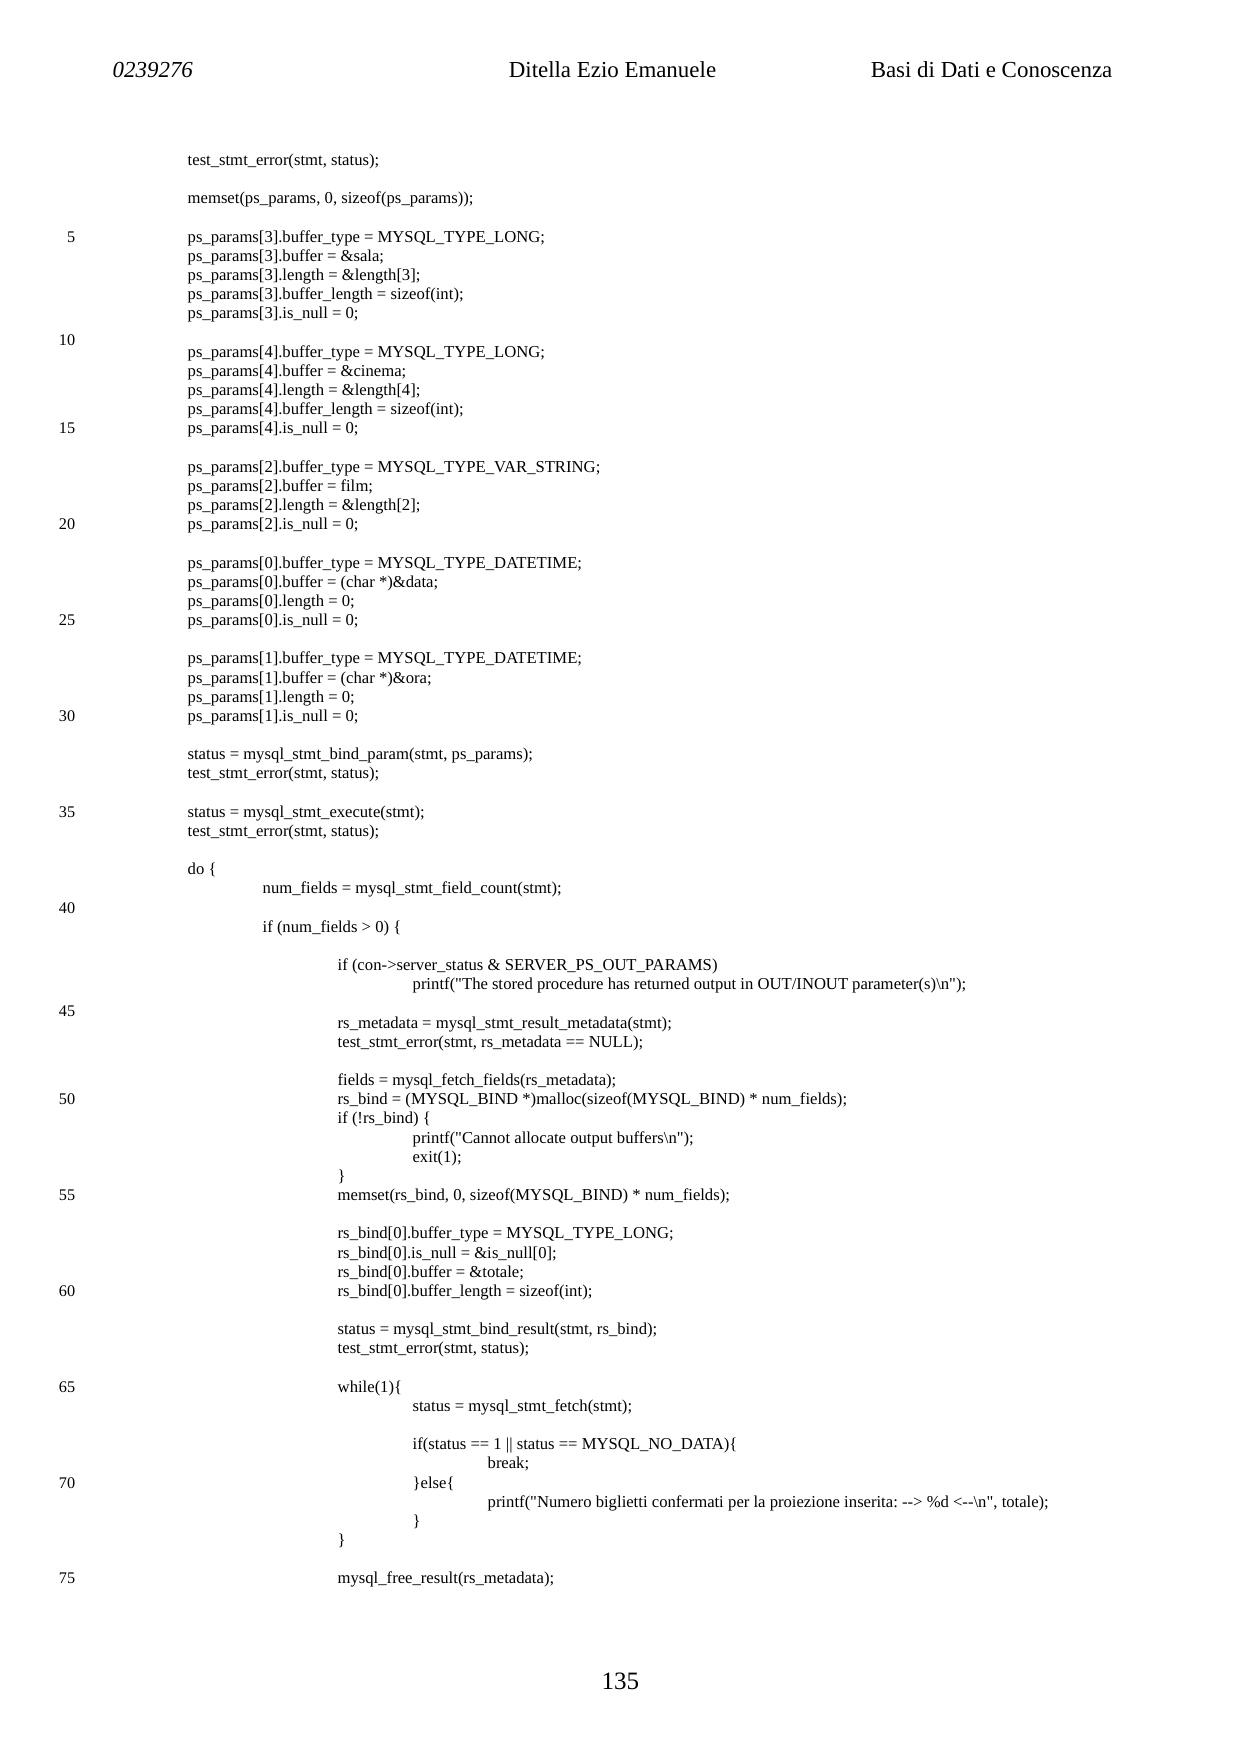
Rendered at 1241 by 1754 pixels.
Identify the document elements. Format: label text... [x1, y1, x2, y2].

text ps_params[4].buffer = &cinema; [112, 361, 1128, 380]
text num_fields = mysql_stmt_field_count(stmt); [112, 878, 1128, 897]
text test_stmt_error(stmt, status); [112, 150, 1128, 169]
text rs_metadata = mysql_stmt_result_metadata(stmt); [112, 1012, 1128, 1032]
text fields = mysql_fetch_fields(rs_metadata); [112, 1070, 1128, 1089]
text ps_params[0].buffer_type = MYSQL_TYPE_DATETIME; [112, 552, 1128, 572]
text ps_params[3].buffer_length = sizeof(int); [112, 284, 1128, 303]
text } [112, 1166, 1128, 1185]
text ps_params[0].length = 0; [112, 591, 1128, 610]
text } [112, 1511, 1128, 1530]
text ps_params[0].is_null = 0; [112, 610, 1128, 629]
text status = mysql_stmt_bind_param(stmt, ps_params); [112, 744, 1128, 763]
text ps_params[1].length = 0; [112, 687, 1128, 706]
text ps_params[2].is_null = 0; [112, 514, 1128, 533]
text ps_params[2].buffer = film; [112, 476, 1128, 495]
text rs_bind = (MYSQL_BIND *)malloc(sizeof(MYSQL_BIND) * num_fields); [112, 1089, 1128, 1108]
text ps_params[3].buffer = &sala; [112, 246, 1128, 265]
text if (!rs_bind) { [112, 1108, 1128, 1127]
text ps_params[2].length = &length[2]; [112, 495, 1128, 514]
text if (con->server_status & SERVER_PS_OUT_PARAMS) [112, 955, 1128, 974]
text if(status == 1 || status == MYSQL_NO_DATA){ [112, 1434, 1128, 1453]
text test_stmt_error(stmt, status); [112, 1338, 1128, 1357]
text ps_params[3].buffer_type = MYSQL_TYPE_LONG; [112, 227, 1128, 246]
text }else{ [112, 1472, 1128, 1492]
text } [112, 1530, 1128, 1549]
text break; [112, 1453, 1128, 1472]
text memset(rs_bind, 0, sizeof(MYSQL_BIND) * num_fields); [112, 1185, 1128, 1204]
text ps_params[1].buffer_type = MYSQL_TYPE_DATETIME; [112, 648, 1128, 667]
text ps_params[0].buffer = (char *)&data; [112, 572, 1128, 591]
text status = mysql_stmt_fetch(stmt); [112, 1396, 1128, 1415]
text ps_params[2].buffer_type = MYSQL_TYPE_VAR_STRING; [112, 457, 1128, 476]
text ps_params[4].buffer_type = MYSQL_TYPE_LONG; [112, 342, 1128, 361]
text printf("The stored procedure has returned output in OUT/INOUT parameter(s)\n"); [112, 974, 1128, 993]
text test_stmt_error(stmt, rs_metadata == NULL); [112, 1032, 1128, 1051]
text if (num_fields > 0) { [112, 917, 1128, 936]
text printf("Cannot allocate output buffers\n"); [112, 1127, 1128, 1147]
text rs_bind[0].buffer = &totale; [112, 1262, 1128, 1281]
text test_stmt_error(stmt, status); [112, 821, 1128, 840]
text while(1){ [112, 1377, 1128, 1396]
text ps_params[4].buffer_length = sizeof(int); [112, 399, 1128, 418]
text status = mysql_stmt_execute(stmt); [112, 802, 1128, 821]
text printf("Numero biglietti confermati per la proiezione inserita: --> %d <--\n", totale); [112, 1492, 1128, 1511]
text ps_params[1].is_null = 0; [112, 706, 1128, 725]
text exit(1); [112, 1147, 1128, 1166]
text test_stmt_error(stmt, status); [112, 763, 1128, 782]
text ps_params[4].is_null = 0; [112, 418, 1128, 437]
text mysql_free_result(rs_metadata); [112, 1568, 1128, 1587]
text ps_params[1].buffer = (char *)&ora; [112, 667, 1128, 687]
text ps_params[3].length = &length[3]; [112, 265, 1128, 284]
text do { [112, 859, 1128, 878]
text memset(ps_params, 0, sizeof(ps_params)); [112, 188, 1128, 207]
text ps_params[4].length = &length[4]; [112, 380, 1128, 399]
text rs_bind[0].is_null = &is_null[0]; [112, 1242, 1128, 1262]
text rs_bind[0].buffer_type = MYSQL_TYPE_LONG; [112, 1223, 1128, 1242]
text ps_params[3].is_null = 0; [112, 303, 1128, 322]
text rs_bind[0].buffer_length = sizeof(int); [112, 1281, 1128, 1300]
text status = mysql_stmt_bind_result(stmt, rs_bind); [112, 1319, 1128, 1338]
